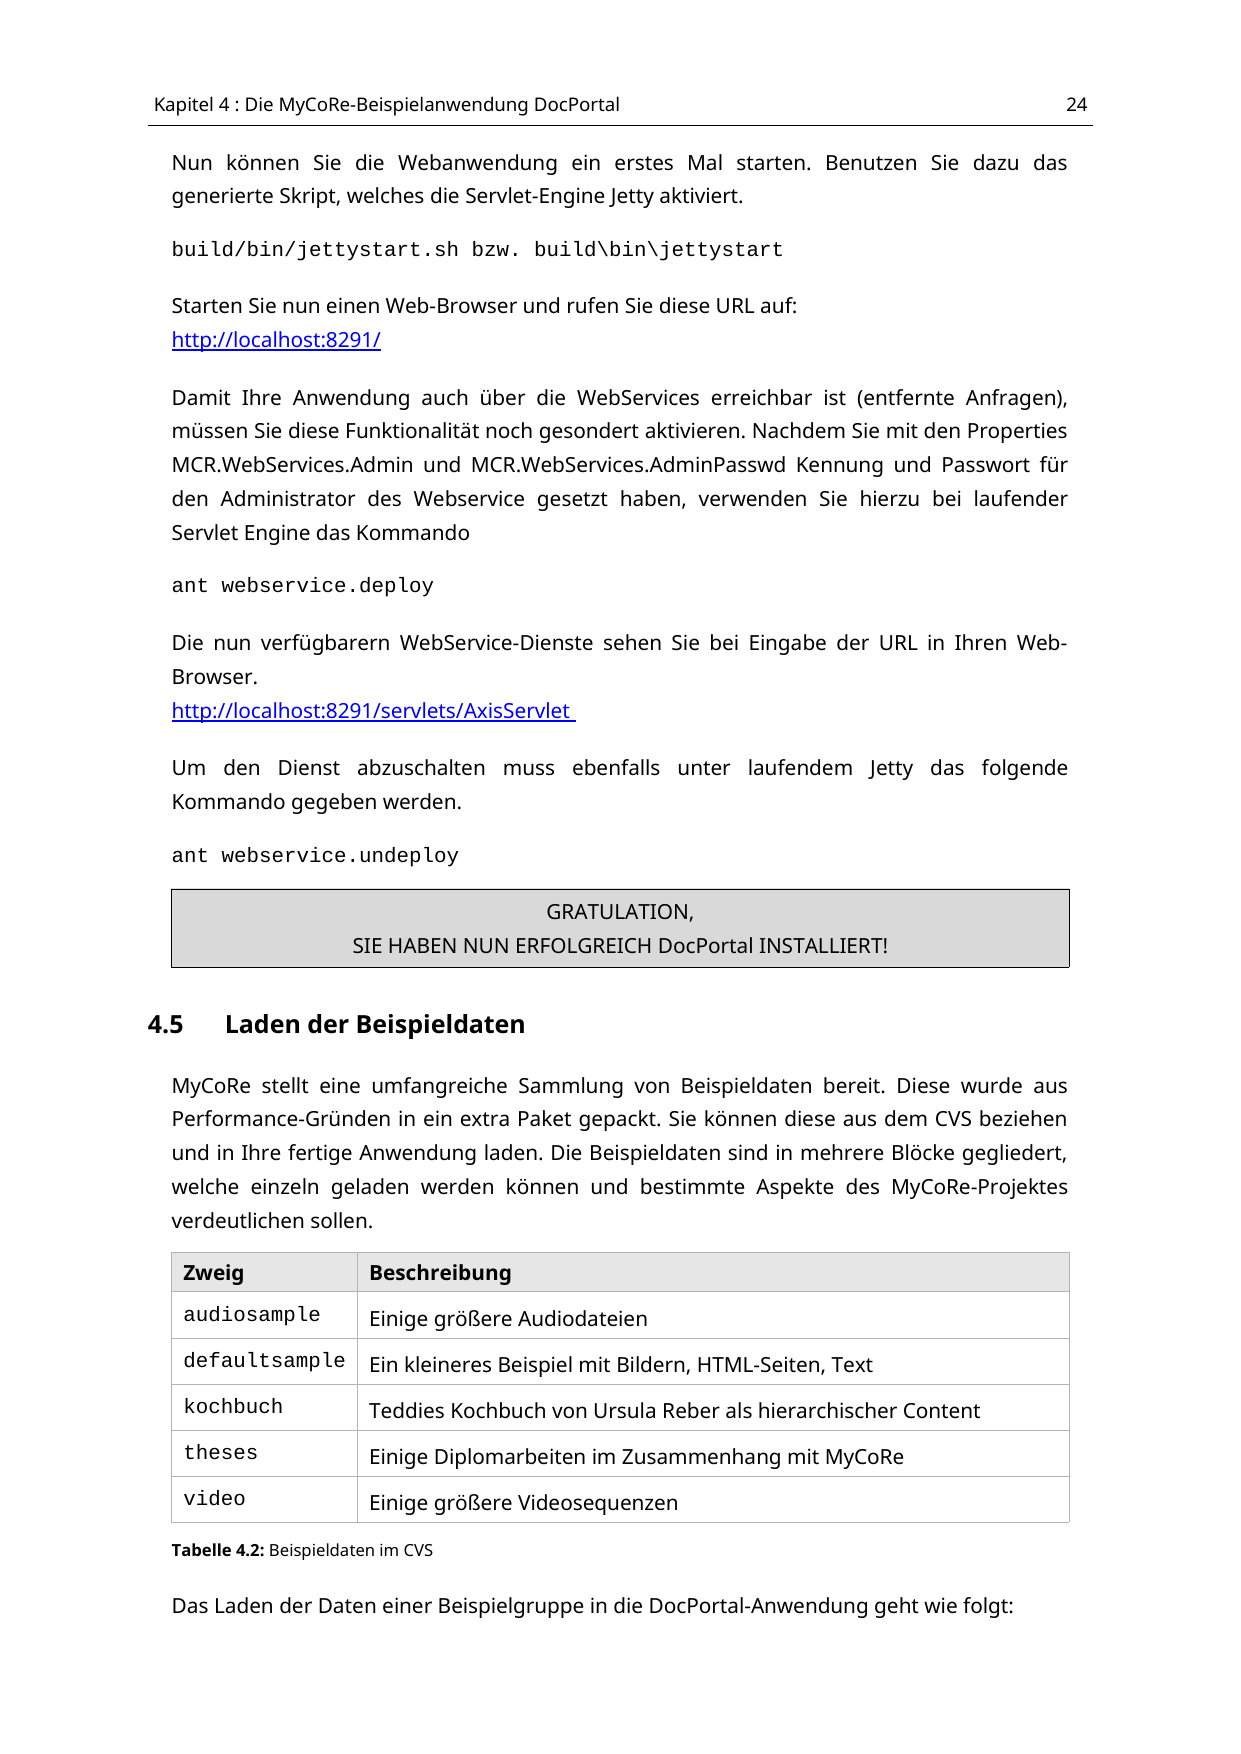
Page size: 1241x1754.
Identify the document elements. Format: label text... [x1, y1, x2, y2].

text ant webservice.deploy [171, 576, 1069, 599]
text Nun können Sie die Webanwendung ein erstes Mal starten. Benutzen Sie dazu das generierte Skript, welches die Servlet-Engine Jetty aktiviert. [171, 148, 1069, 210]
text Damit Ihre Anwendung auch über die WebServices erreichbar ist (entfernte Anfragen), müssen Sie diese Funktionalität noch gesondert aktivieren. Nachdem Sie mit den Properties MCR.WebServices.Admin und MCR.WebServices.AdminPasswd Kennung und Passwort für den Administrator des Webservice gesetzt haben, verwenden Sie hierzu bei laufender Servlet Engine das Kommando [171, 383, 1069, 546]
table_cell theses [172, 1431, 357, 1476]
subtitle Laden der Beispieldaten [148, 1006, 1092, 1040]
text Tabelle 4.2: Beispieldaten im CVS [171, 1538, 1069, 1561]
text build/bin/jettystart.sh bzw. build\bin\jettystart [171, 239, 1069, 262]
table_cell Teddies Kochbuch von Ursula Reber als hierarchischer Content [358, 1385, 1069, 1430]
text ant webservice.undeploy [171, 845, 1069, 868]
text Die nun verfügbarern WebService-Dienste sehen Sie bei Eingabe der URL in Ihren Web-Browser. http://localhost:8291/servlets/AxisServlet [171, 628, 1069, 724]
text GRATULATION, SIE HABEN NUN ERFOLGREICH DocPortal INSTALLIERT! [172, 890, 1069, 967]
table_cell Ein kleineres Beispiel mit Bildern, HTML-Seiten, Text [358, 1339, 1069, 1384]
table_cell kochbuch [172, 1385, 357, 1430]
table_cell video [172, 1477, 357, 1522]
text Um den Dienst abzuschalten muss ebenfalls unter laufendem Jetty das folgende Kommando gegeben werden. [171, 753, 1069, 816]
table_cell defaultsample [172, 1339, 357, 1384]
table_cell audiosample [172, 1292, 357, 1338]
table_cell Einige Diplomarbeiten im Zusammenhang mit MyCoRe [358, 1431, 1069, 1476]
table_cell Einige größere Audiodateien [358, 1292, 1069, 1338]
text Das Laden der Daten einer Beispielgruppe in die DocPortal-Anwendung geht wie folgt: [171, 1591, 1069, 1619]
table_cell Einige größere Videosequenzen [358, 1477, 1069, 1522]
table_header Beschreibung [358, 1253, 1069, 1291]
text MyCoRe stellt eine umfangreiche Sammlung von Beispieldaten bereit. Diese wurde aus Performance-Gründen in ein extra Paket gepackt. Sie können diese aus dem CVS beziehen und in Ihre fertige Anwendung laden. Die Beispieldaten sind in mehrere Blöcke gegliedert, welche einzeln geladen werden können und bestimmte Aspekte des MyCoRe-Projektes verdeutlichen sollen. [171, 1071, 1069, 1234]
table_header Zweig [172, 1253, 357, 1291]
text Starten Sie nun einen Web-Browser und rufen Sie diese URL auf: http://localhost:8291/ [171, 292, 1069, 354]
